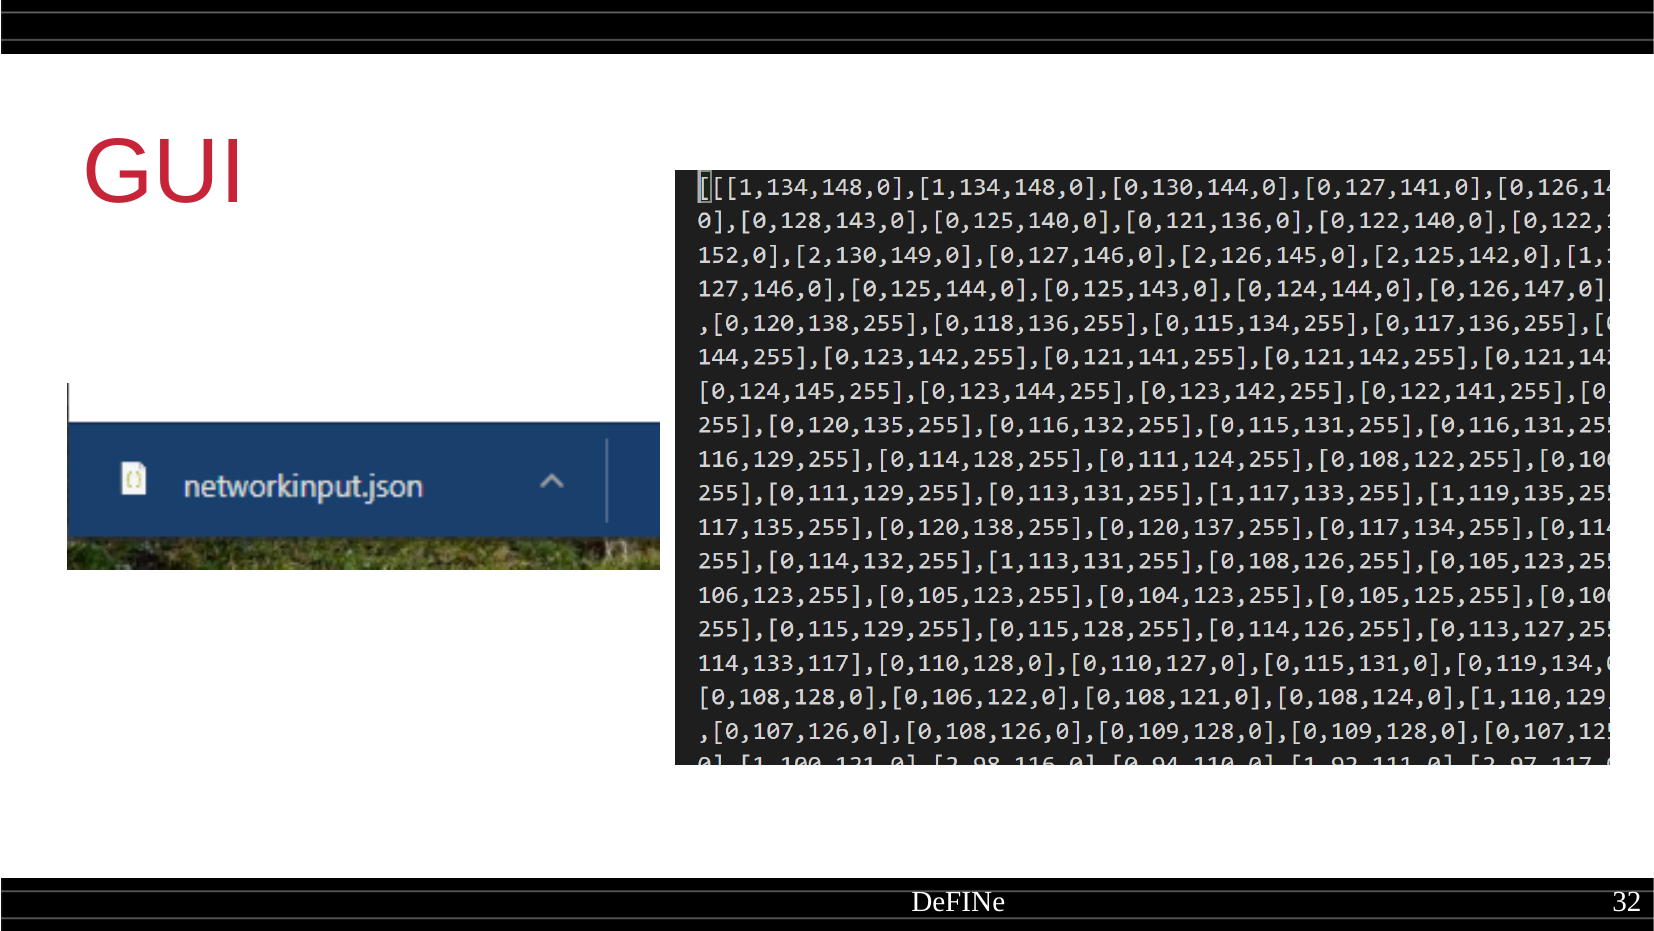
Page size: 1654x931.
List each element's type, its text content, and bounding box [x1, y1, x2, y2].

title GUI [82, 92, 1571, 249]
picture [675, 170, 1610, 766]
picture [1, 878, 1654, 931]
picture [67, 383, 661, 571]
picture [1, 0, 1654, 54]
